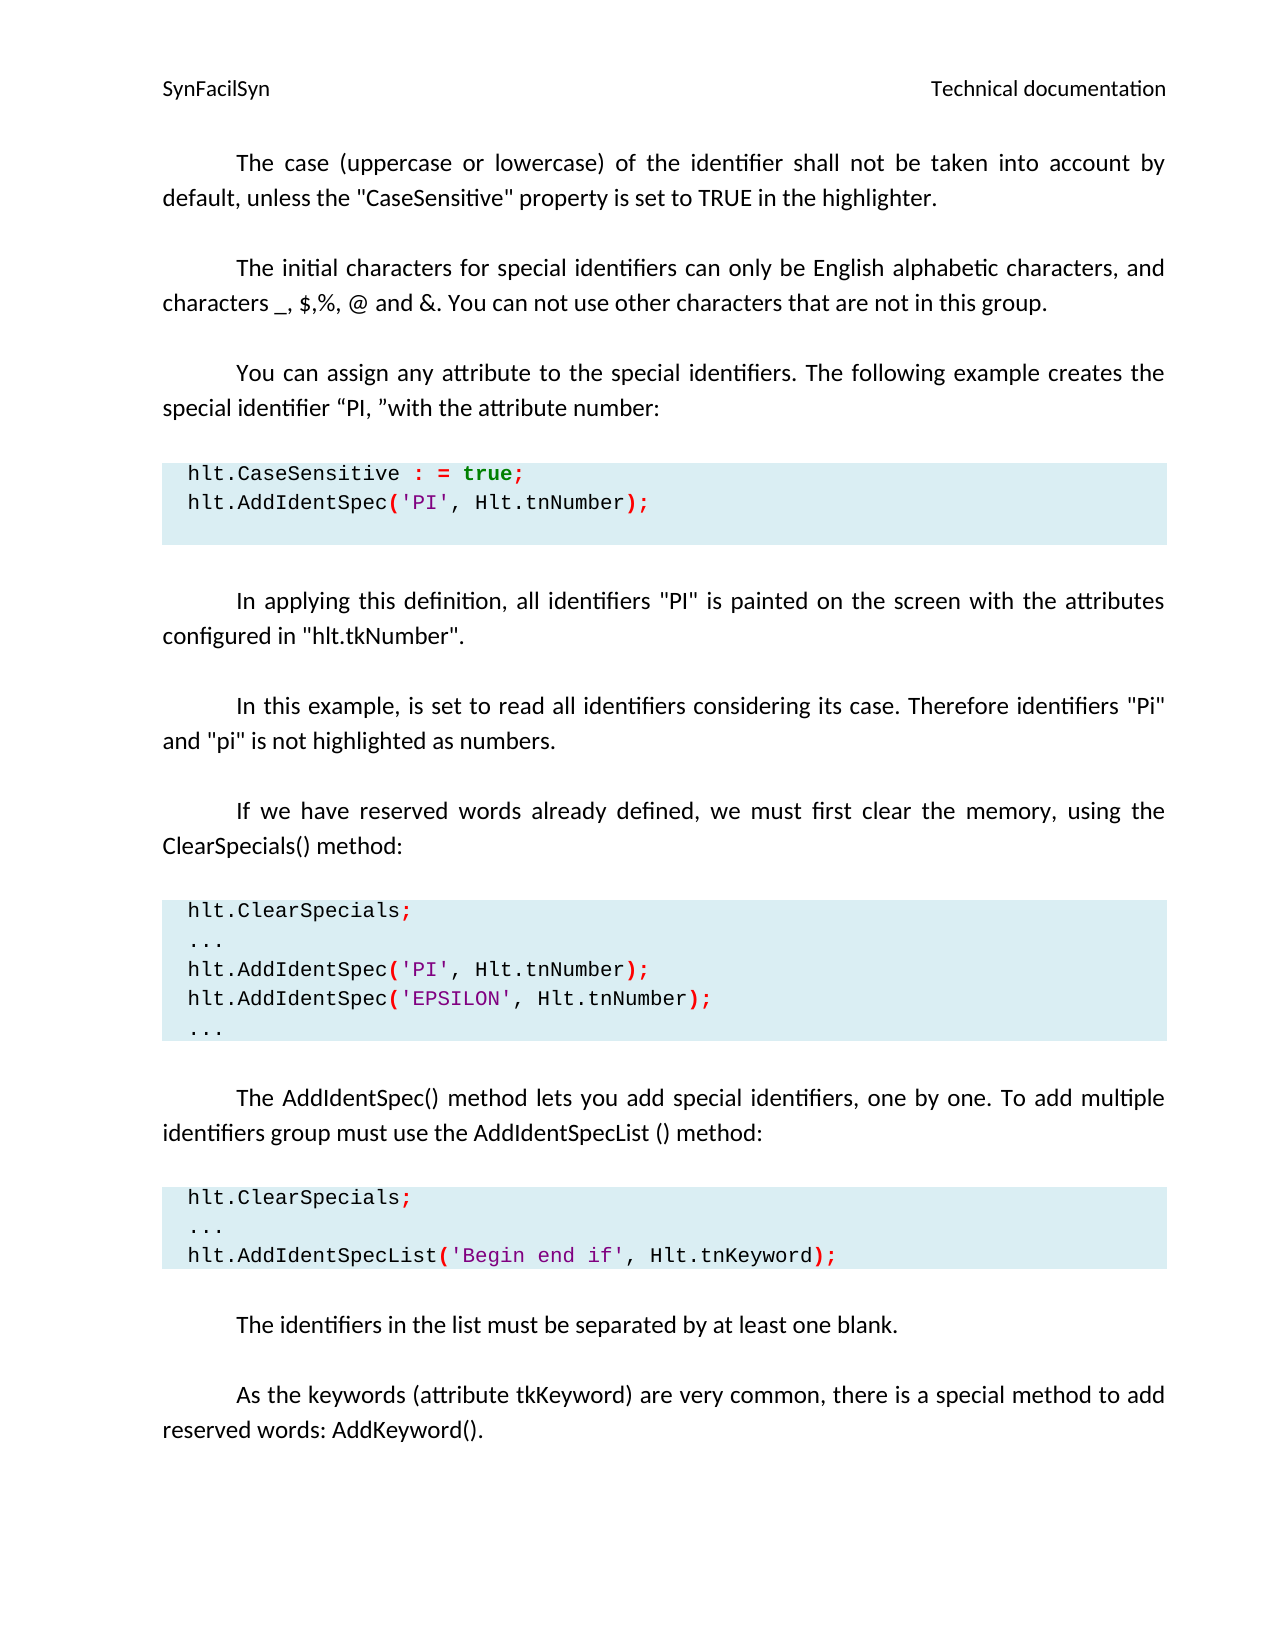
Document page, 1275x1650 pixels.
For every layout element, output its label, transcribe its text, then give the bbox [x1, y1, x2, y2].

text As the keywords (attribute tkKeyword) are very common, there is a special method to add reserved words: AddKeyword(). [162, 1379, 1167, 1445]
text You can assign any attribute to the special identifiers. The following example creates the special identifier “PI, ”with the attribute number: [162, 358, 1167, 423]
text The case (uppercase or lowercase) of the identifier shall not be taken into account by default, unless the "CaseSensitive" property is set to TRUE in the highlighter. [162, 148, 1167, 213]
text ... [162, 1017, 1167, 1041]
text The initial characters for special identifiers can only be English alphabetic characters, and characters _, $,%, @ and &. You can not use other characters that are not in this group. [162, 253, 1167, 318]
text hlt.AddIdentSpec('EPSILON', Hlt.tnNumber); [162, 988, 1167, 1012]
text The identifiers in the list must be separated by at least one blank. [162, 1309, 1167, 1340]
text In applying this definition, all identifiers "PI" is painted on the screen with the attributes configured in "hlt.tkNumber". [162, 585, 1167, 651]
text The AddIdentSpec() method lets you add special identifiers, one by one. To add multiple identifiers group must use the AddIdentSpecList () method: [162, 1082, 1167, 1147]
text hlt.AddIdentSpecList('Begin end if', Hlt.tnKeyword); [162, 1245, 1167, 1269]
text ... [162, 1216, 1167, 1240]
text In this example, is set to read all identifiers considering its case. Therefore identifiers "Pi" and "pi" is not highlighted as numbers. [162, 690, 1167, 756]
text If we have reserved words already defined, we must first clear the memory, using the ClearSpecials() method: [162, 795, 1167, 861]
text hlt.AddIdentSpec('PI', Hlt.tnNumber); [162, 492, 1167, 516]
text hlt.AddIdentSpec('PI', Hlt.tnNumber); [162, 959, 1167, 983]
text hlt.CaseSensitive : = true; [162, 463, 1167, 486]
text ... [162, 930, 1167, 953]
text hlt.ClearSpecials; [162, 1187, 1167, 1210]
text hlt.ClearSpecials; [162, 900, 1167, 924]
